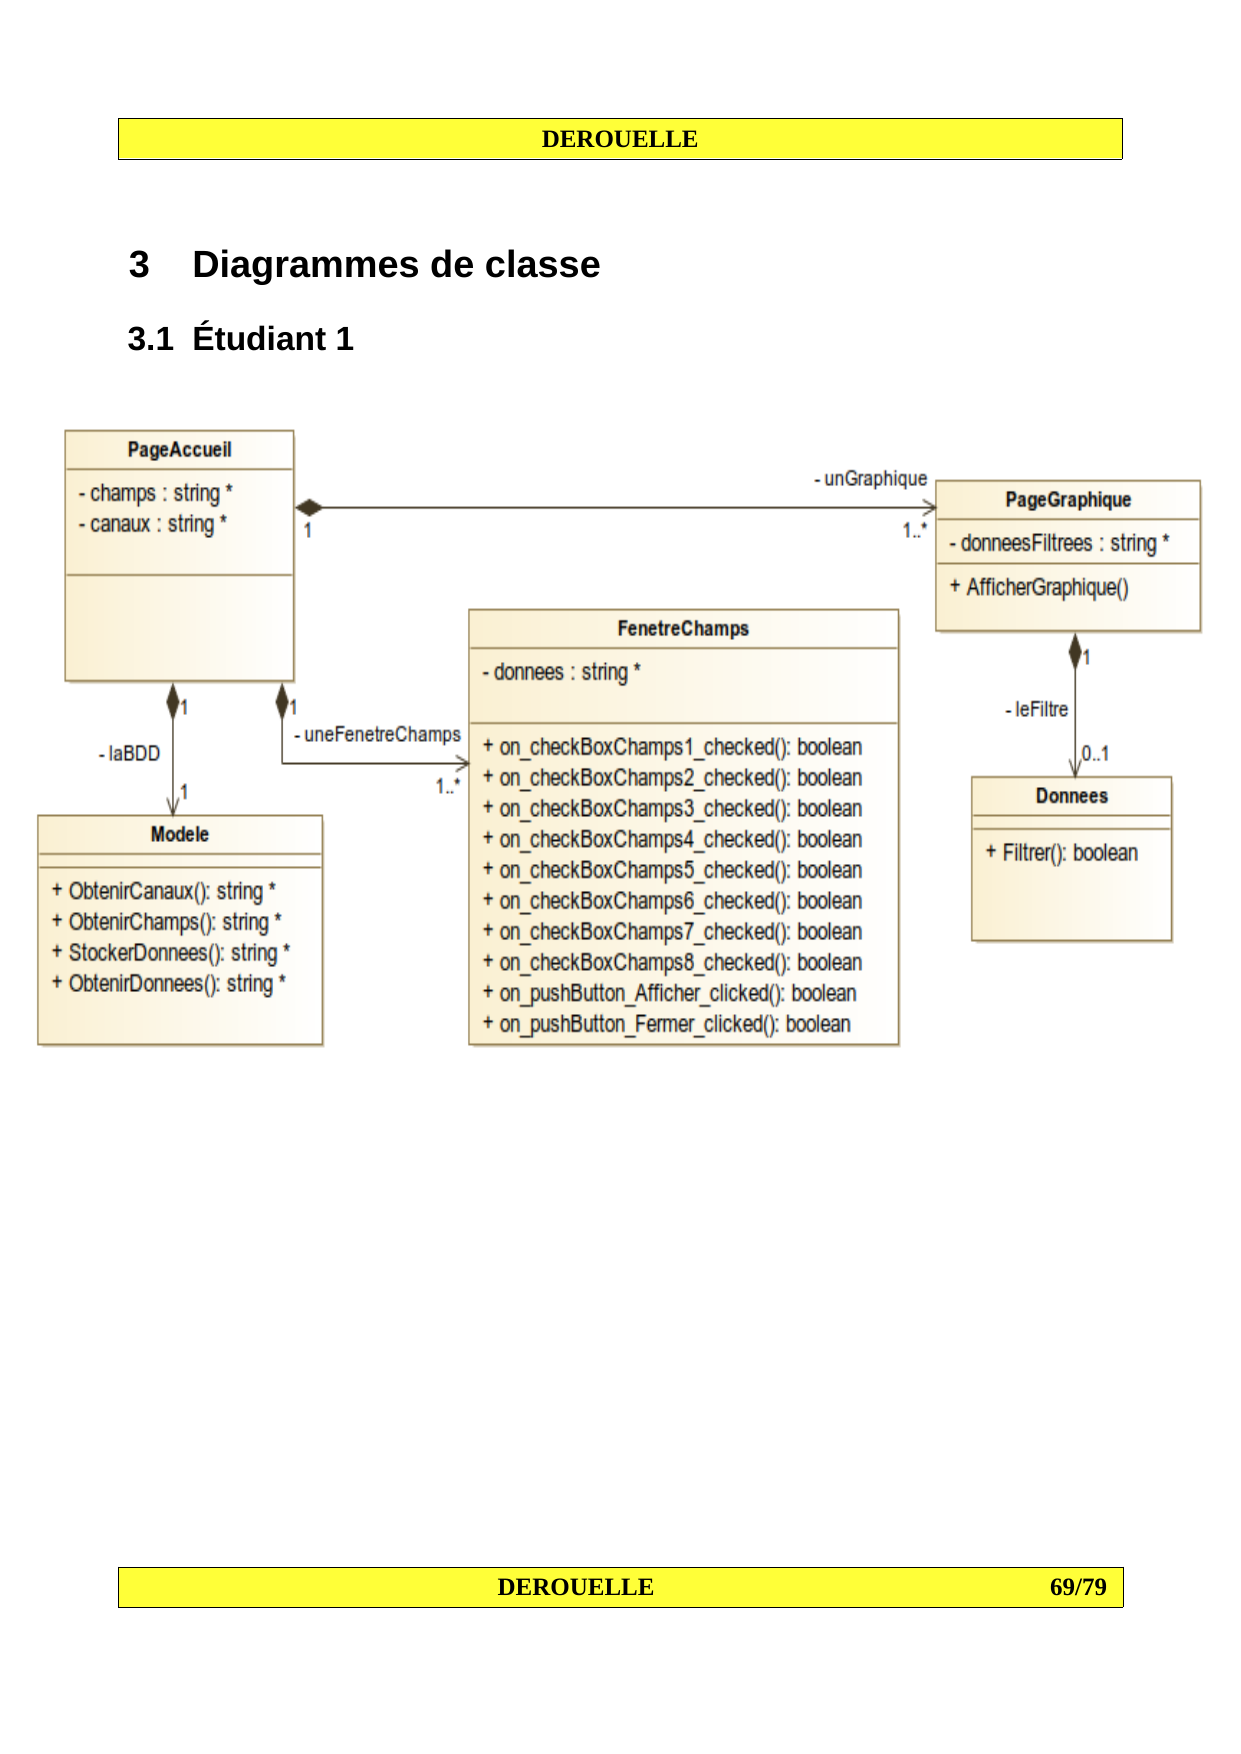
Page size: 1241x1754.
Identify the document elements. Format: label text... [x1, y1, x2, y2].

picture [23, 412, 1217, 1067]
subtitle Étudiant 1 [118, 319, 1122, 357]
subtitle Diagrammes de classe [118, 242, 1122, 285]
